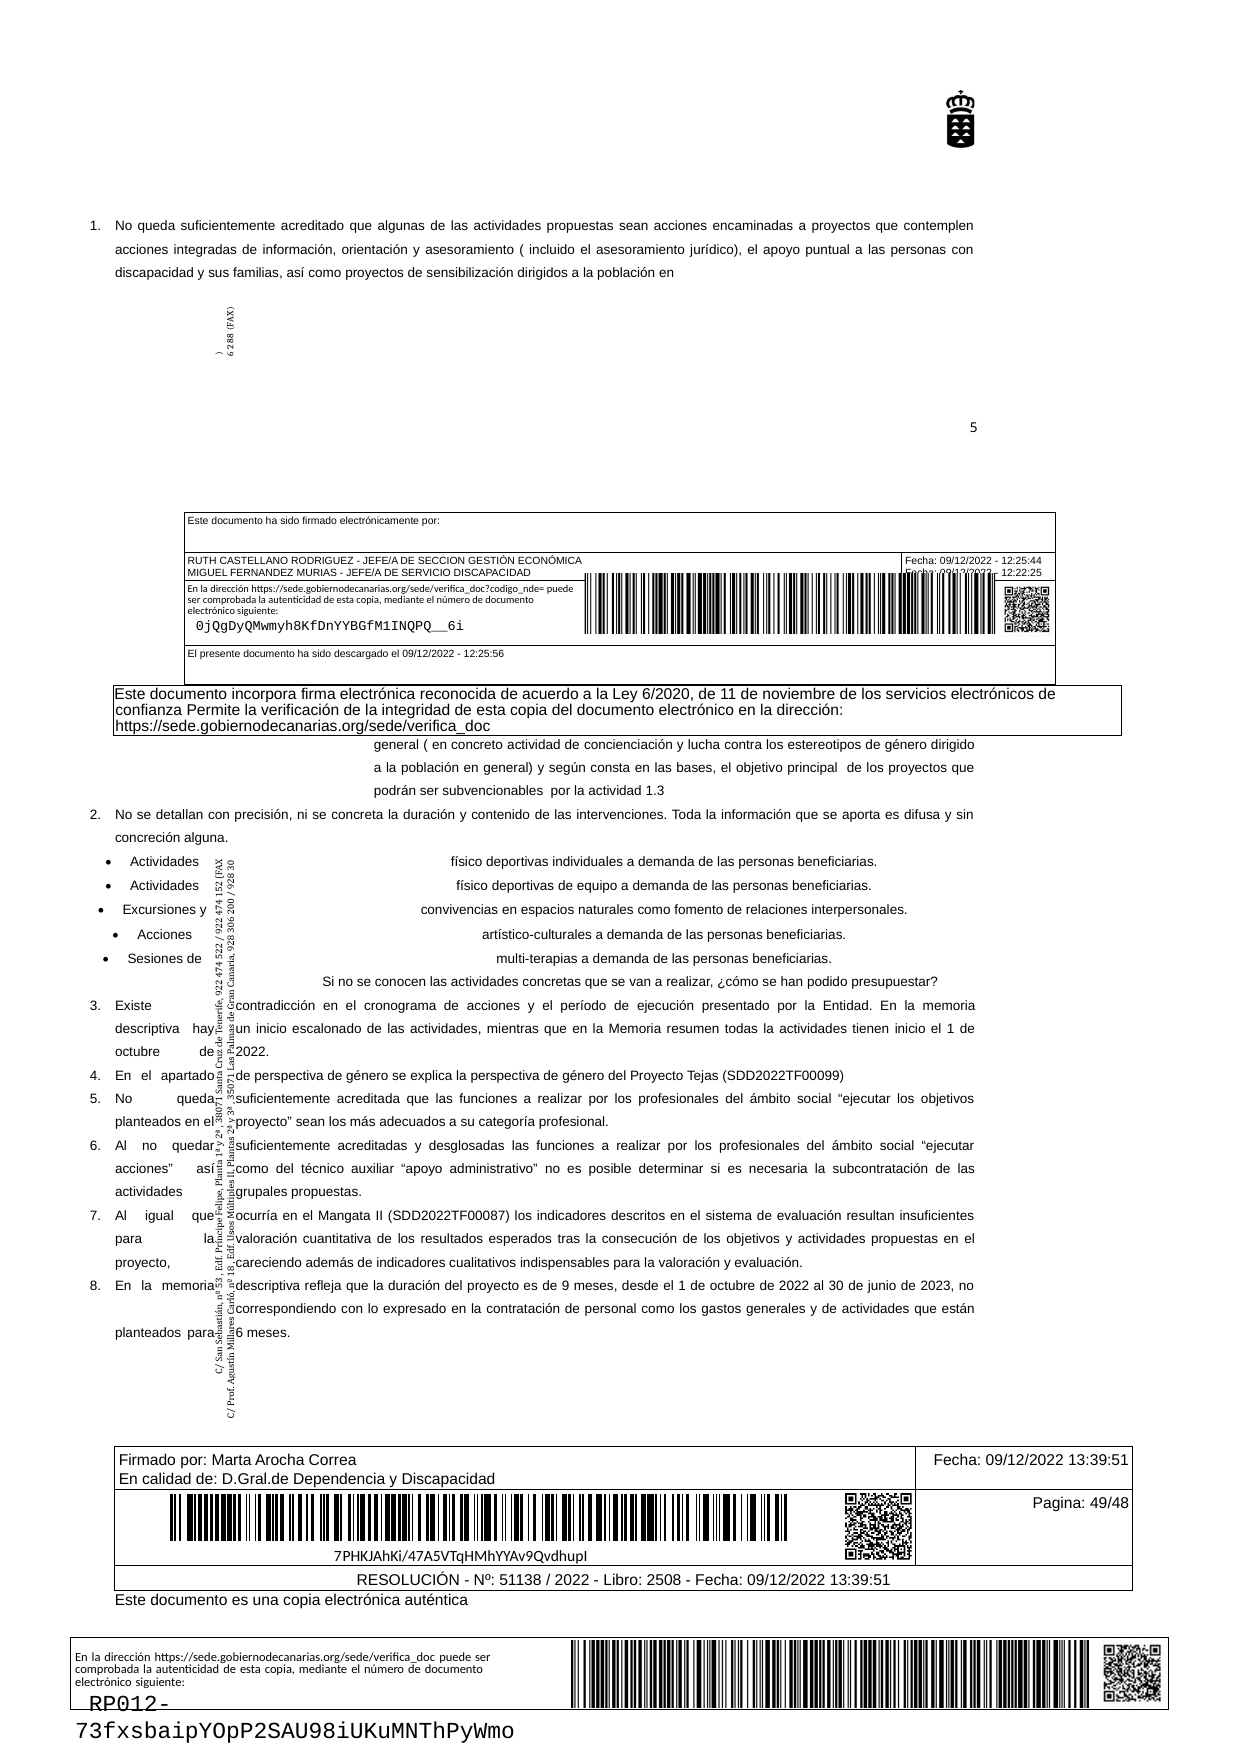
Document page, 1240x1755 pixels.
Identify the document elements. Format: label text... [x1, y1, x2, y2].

text general ( en concreto actividad de concienciación y lucha contra los estereotipos de género dirigido a la población en general) y según consta en las bases, el objetivo principal de los proyectos que podrán ser subvencionables por la actividad 1.3 [374, 736, 976, 798]
table_cell El presente documento ha sido descargado el 09/12/2022 - 12:25:56 [185, 646, 902, 684]
list Existe contradicción en el cronograma de acciones y el período de ejecución presentado por la Entidad. En la memoria descriptiva hay un inicio escalonado de las actividades, mientras que en la Memoria resumen todas la actividades tienen inicio el 1 de octubre de 2022. [89, 997, 976, 1059]
table_cell RUTH CASTELLANO RODRIGUEZ - JEFE/A DE SECCION GESTIÓN ECONÓMICA MIGUEL FERNANDEZ MURIAS - JEFE/A DE SERVICIO DISCAPACIDAD [185, 553, 901, 580]
text Si no se conocen las actividades concretas que se van a realizar, ¿cómo se han podido presupuestar? [322, 974, 976, 989]
list Acciones artístico-culturales a demanda de las personas beneficiarias. [89, 926, 1093, 943]
list No queda suficientemente acreditada que las funciones a realizar por los profesionales del ámbito social “ejecutar los objetivos planteados en el proyecto” sean los más adecuados a su categoría profesional. [89, 1091, 976, 1129]
list No se detallan con precisión, ni se concreta la duración y contenido de las intervenciones. Toda la información que se aporta es difusa y sin concreción alguna. [89, 806, 976, 845]
list En el apartado de perspectiva de género se explica la perspectiva de género del Proyecto Tejas (SDD2022TF00099) [89, 1067, 976, 1083]
table_cell Fecha: 09/12/2022 - 12:25:44 Fecha: 09/12/2022 - 12:22:25 [902, 553, 1055, 580]
list En la memoria descriptiva refleja que la duración del proyecto es de 9 meses, desde el 1 de octubre de 2022 al 30 de junio de 2023, no correspondiendo con lo expresado en la contratación de personal como los gastos generales y de actividades que están planteados para 6 meses. [89, 1278, 976, 1340]
list Al no quedar suficientemente acreditadas y desglosadas las funciones a realizar por los profesionales del ámbito social “ejecutar acciones” así como del técnico auxiliar “apoyo administrativo” no es posible determinar si es necesaria la subcontratación de las actividades grupales propuestas. [89, 1137, 976, 1200]
table_cell [902, 646, 1055, 684]
list Al igual que ocurría en el Mangata II (SDD2022TF00087) los indicadores descritos en el sistema de evaluación resultan insuficientes para la valoración cuantitativa de los resultados esperados tras la consecución de los objetivos y actividades propuestas en el proyecto, careciendo además de indicadores cualitativos indispensables para la valoración y evaluación. [89, 1208, 976, 1270]
list Actividades físico deportivas de equipo a demanda de las personas beneficiarias. [89, 877, 1093, 894]
list No queda suficientemente acreditado que algunas de las actividades propuestas sean acciones encaminadas a proyectos que contemplen acciones integradas de información, orientación y asesoramiento ( incluido el asesoramiento jurídico), el apoyo puntual a las personas con discapacidad y sus familias, así como proyectos de sensibilización dirigidos a la población en [89, 218, 976, 280]
table_cell [902, 581, 1055, 644]
table_cell En la dirección https://sede.gobiernodecanarias.org/sede/verifica_doc?codigo_nde= puede ser comprobada la autenticidad de esta copia, mediante el número de documento electrónico siguiente: 0jQgDyQMwmyh8KfDnYYBGfM1INQPQ__6i [185, 581, 902, 644]
list Actividades físico deportivas individuales a demanda de las personas beneficiarias. [89, 853, 1093, 870]
text Este documento incorpora firma electrónica reconocida de acuerdo a la Ley 6/2020, de 11 de noviembre de los servicios electrónicos de confianza Permite la verificación de la integridad de esta copia del documento electrónico en la dirección: https://sede.gobiernodecanarias.org/sede/verifica_doc [114, 686, 1121, 735]
table_header Este documento ha sido firmado electrónicamente por: [185, 513, 902, 552]
table_header [902, 513, 1055, 552]
list Excursiones y convivencias en espacios naturales como fomento de relaciones interpersonales. [89, 901, 1093, 917]
list Sesiones de multi-terapias a demanda de las personas beneficiarias. [89, 950, 1093, 966]
text 5 [115, 418, 977, 436]
